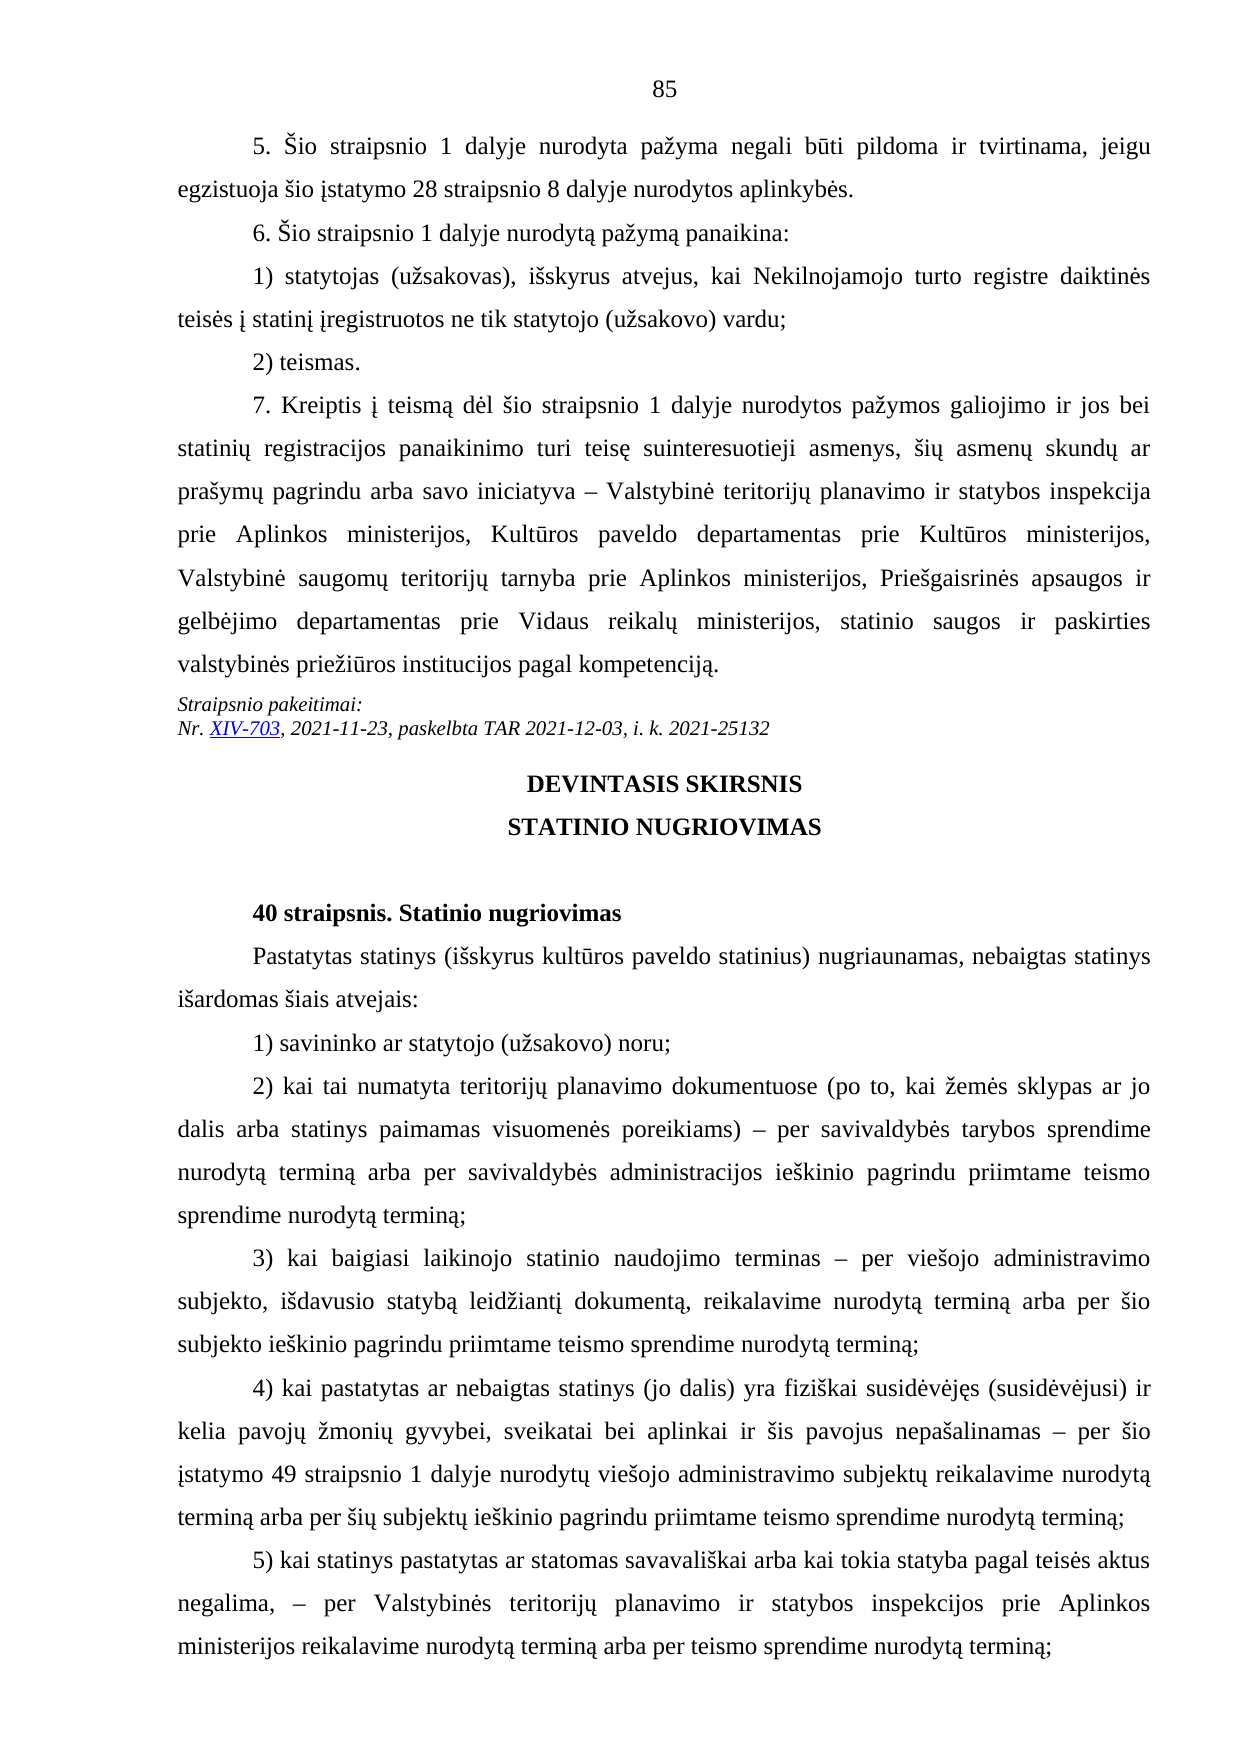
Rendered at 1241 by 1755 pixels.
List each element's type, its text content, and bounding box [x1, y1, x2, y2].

text 7. Kreiptis į teismą dėl šio straipsnio 1 dalyje nurodytos pažymos galiojimo ir jos bei statinių registracijos panaikinimo turi teisę suinteresuotieji asmenys, šių asmenų skundų ar prašymų pagrindu arba savo iniciatyva – Valstybinė teritorijų planavimo ir statybos inspekcija prie Aplinkos ministerijos, Kultūros paveldo departamentas prie Kultūros ministerijos, Valstybinė saugomų teritorijų tarnyba prie Aplinkos ministerijos, Priešgaisrinės apsaugos ir gelbėjimo departamentas prie Vidaus reikalų ministerijos, statinio saugos ir paskirties valstybinės priežiūros institucijos pagal kompetenciją. [177, 390, 1152, 678]
text 40 straipsnis. Statinio nugriovimas [177, 898, 1152, 927]
text Straipsnio pakeitimai: [177, 692, 1152, 716]
text 3) kai baigiasi laikinojo statinio naudojimo terminas – per viešojo administravimo subjekto, išdavusio statybą leidžiantį dokumentą, reikalavime nurodytą terminą arba per šio subjekto ieškinio pagrindu priimtame teismo sprendime nurodytą terminą; [177, 1243, 1152, 1358]
text 2) teismas. [177, 347, 1152, 376]
text 2) kai tai numatyta teritorijų planavimo dokumentuose (po to, kai žemės sklypas ar jo dalis arba statinys paimamas visuomenės poreikiams) – per savivaldybės tarybos sprendime nurodytą terminą arba per savivaldybės administracijos ieškinio pagrindu priimtame teismo sprendime nurodytą terminą; [177, 1071, 1152, 1229]
text 5. Šio straipsnio 1 dalyje nurodyta pažyma negali būti pildoma ir tvirtinama, jeigu egzistuoja šio įstatymo 28 straipsnio 8 dalyje nurodytos aplinkybės. [177, 131, 1152, 203]
text STATINIO NUGRIOVIMAS [177, 812, 1152, 841]
text Pastatytas statinys (išskyrus kultūros paveldo statinius) nugriaunamas, nebaigtas statinys išardomas šiais atvejais: [177, 941, 1152, 1013]
text 1) statytojas (užsakovas), išskyrus atvejus, kai Nekilnojamojo turto registre daiktinės teisės į statinį įregistruotos ne tik statytojo (užsakovo) vardu; [177, 261, 1152, 333]
text 6. Šio straipsnio 1 dalyje nurodytą pažymą panaikina: [177, 218, 1152, 246]
text 1) savininko ar statytojo (užsakovo) noru; [177, 1028, 1152, 1056]
text DEVINTASIS SKIRSNIS [177, 769, 1152, 798]
text 5) kai statinys pastatytas ar statomas savavališkai arba kai tokia statyba pagal teisės aktus negalima, – per Valstybinės teritorijų planavimo ir statybos inspekcijos prie Aplinkos ministerijos reikalavime nurodytą terminą arba per teismo sprendime nurodytą terminą; [177, 1545, 1152, 1660]
text Nr. XIV-703, 2021-11-23, paskelbta TAR 2021-12-03, i. k. 2021-25132 [177, 716, 1152, 740]
text 4) kai pastatytas ar nebaigtas statinys (jo dalis) yra fiziškai susidėvėjęs (susidėvėjusi) ir kelia pavojų žmonių gyvybei, sveikatai bei aplinkai ir šis pavojus nepašalinamas – per šio įstatymo 49 straipsnio 1 dalyje nurodytų viešojo administravimo subjektų reikalavime nurodytą terminą arba per šių subjektų ieškinio pagrindu priimtame teismo sprendime nurodytą terminą; [177, 1373, 1152, 1531]
